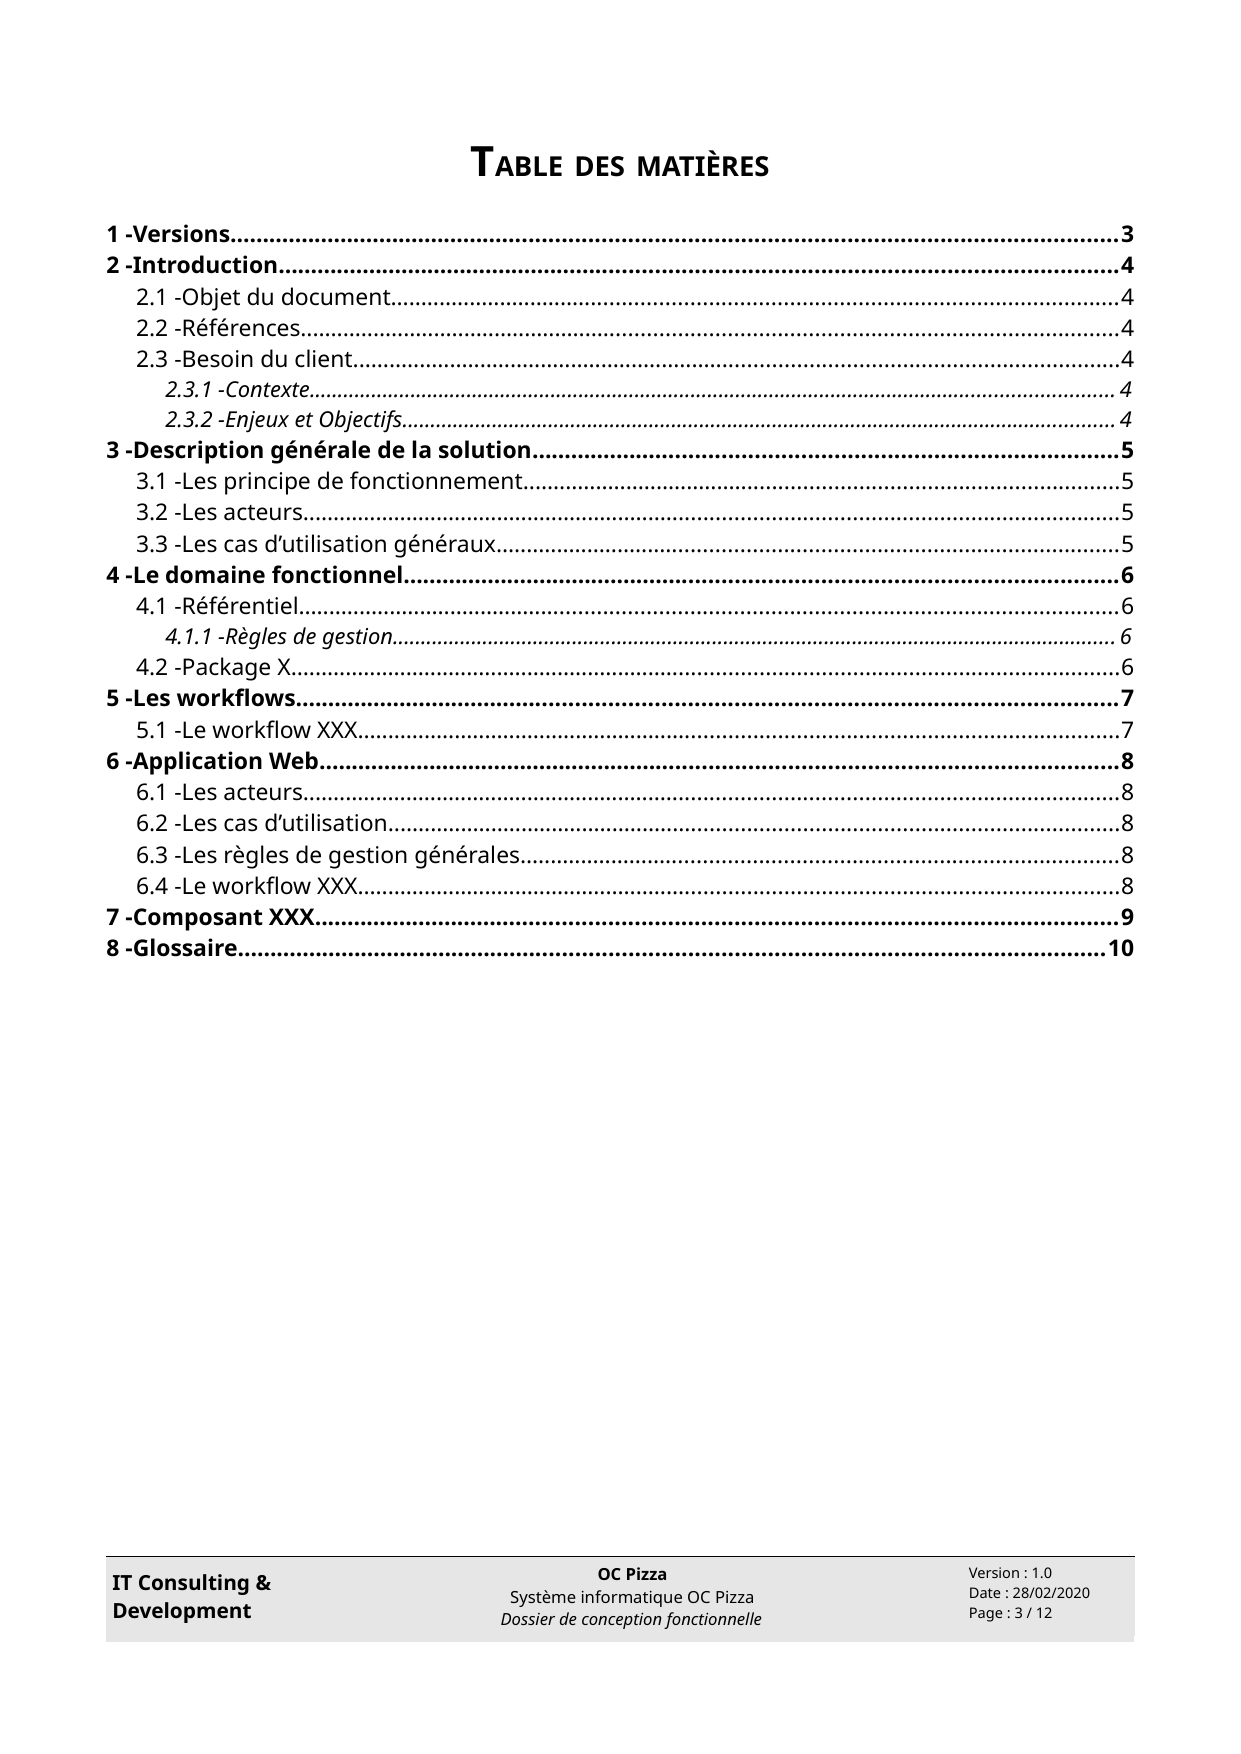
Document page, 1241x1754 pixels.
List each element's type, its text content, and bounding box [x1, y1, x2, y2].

text 7 -Composant XXX 9 [106, 901, 1134, 932]
text 4.2 -Package X 6 [136, 651, 1134, 682]
text 6.1 -Les acteurs 8 [136, 776, 1134, 807]
text 8 -Glossaire 10 [106, 932, 1134, 963]
text 6.2 -Les cas d’utilisation 8 [136, 807, 1134, 838]
subtitle Table des matières [106, 132, 1134, 188]
text 4.1.1 -Règles de gestion 6 [165, 621, 1134, 651]
text 2.3 -Besoin du client 4 [136, 343, 1134, 374]
text 3 -Description générale de la solution 5 [106, 434, 1134, 465]
text 4.1 -Référentiel 6 [136, 590, 1134, 621]
text 5.1 -Le workflow XXX 7 [136, 713, 1134, 745]
text 2 -Introduction 4 [106, 249, 1134, 280]
text 5 -Les workflows 7 [106, 682, 1134, 713]
text 6.4 -Le workflow XXX 8 [136, 870, 1134, 901]
text 2.1 -Objet du document 4 [136, 280, 1134, 312]
text 1 -Versions 3 [106, 218, 1134, 249]
text 2.3.1 -Contexte 4 [165, 374, 1134, 404]
text 6 -Application Web 8 [106, 745, 1134, 776]
text 3.1 -Les principe de fonctionnement 5 [136, 465, 1134, 496]
text 2.2 -Références 4 [136, 312, 1134, 343]
text 6.3 -Les règles de gestion générales 8 [136, 838, 1134, 870]
text 2.3.2 -Enjeux et Objectifs 4 [165, 404, 1134, 434]
text 3.2 -Les acteurs 5 [136, 496, 1134, 527]
text 3.3 -Les cas d’utilisation généraux 5 [136, 527, 1134, 559]
text 4 -Le domaine fonctionnel 6 [106, 559, 1134, 590]
